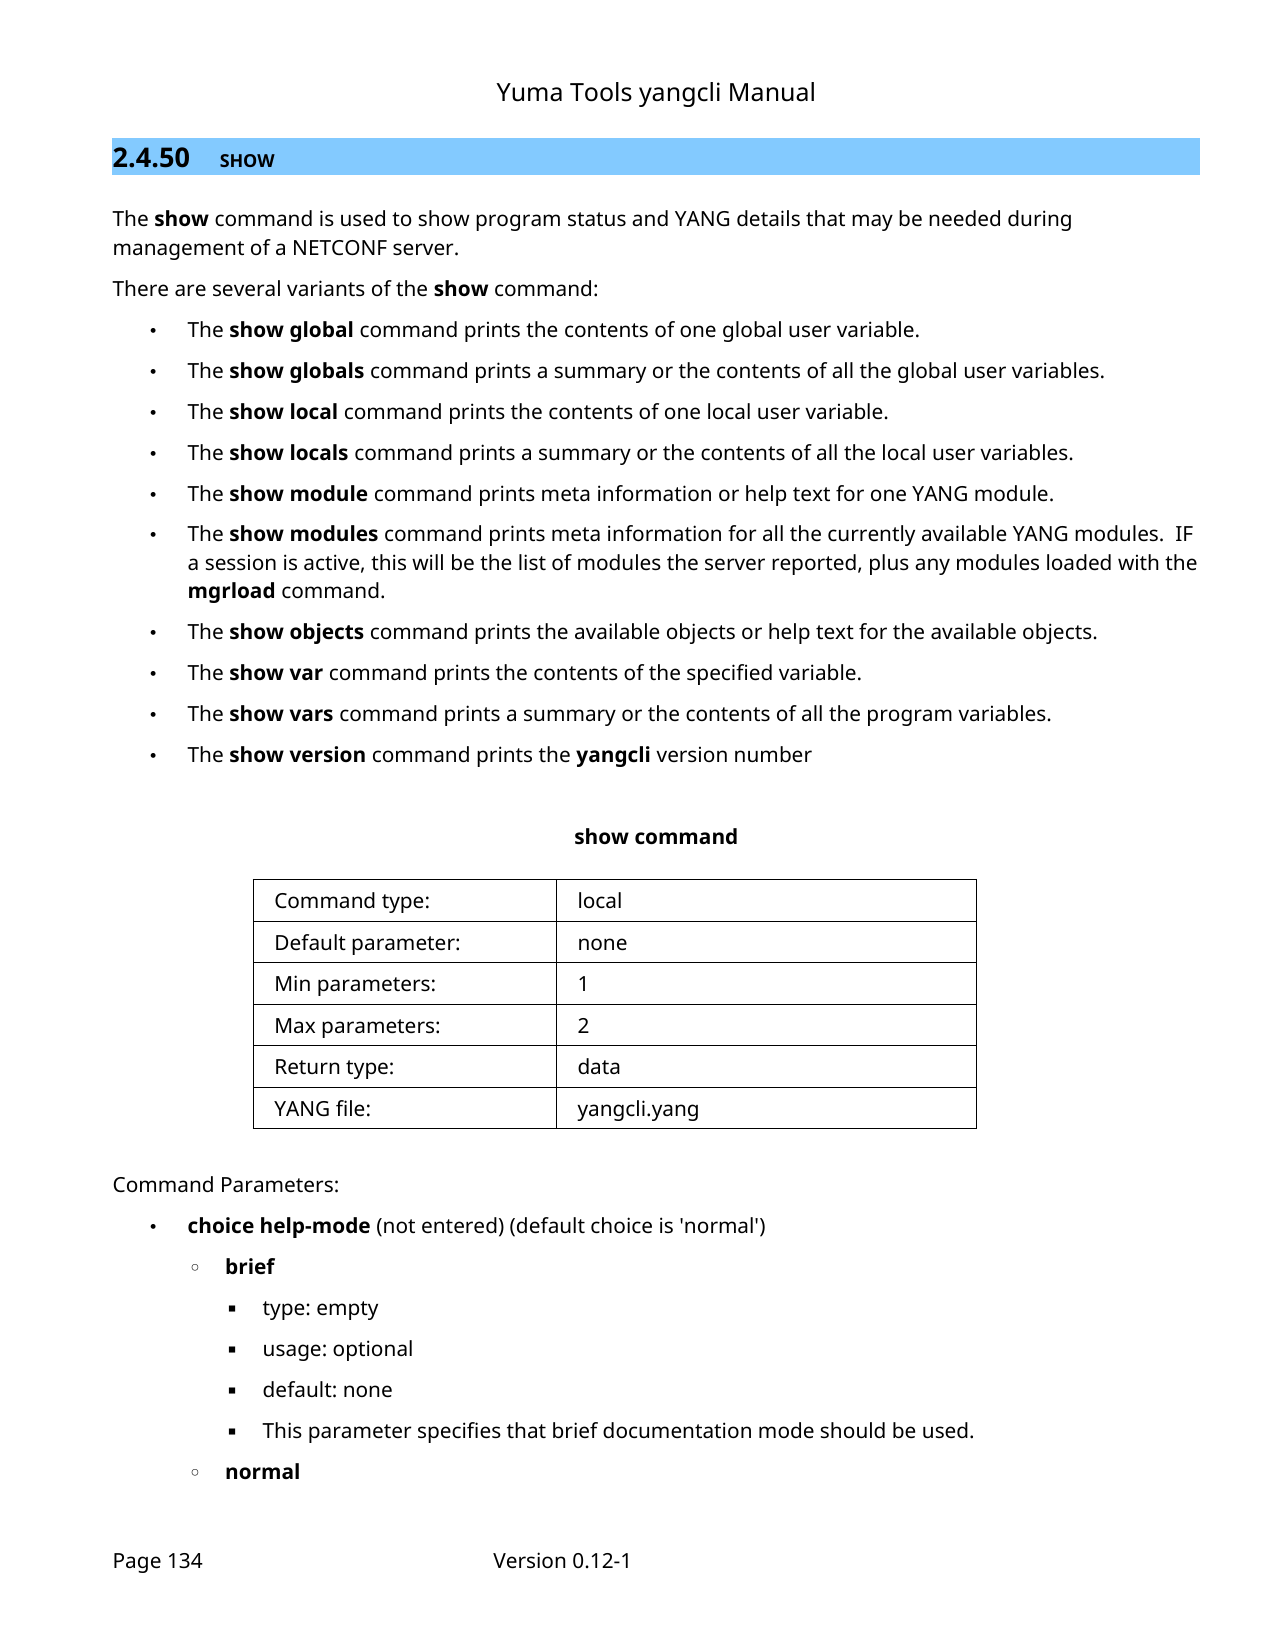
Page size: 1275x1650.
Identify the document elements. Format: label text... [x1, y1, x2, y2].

list The show locals command prints a summary or the contents of all the local user variables. [150, 438, 1200, 466]
text Command Parameters: [112, 1170, 1200, 1199]
list choice help-mode (not entered) (default choice is 'normal') [150, 1211, 1200, 1240]
table_cell YANG file: [254, 1088, 556, 1128]
list default: none [225, 1375, 1200, 1403]
table_cell none [557, 922, 976, 962]
table_cell Min parameters: [254, 963, 556, 1004]
text There are several variants of the show command: [112, 274, 1200, 302]
list This parameter specifies that brief documentation mode should be used. [225, 1416, 1200, 1444]
list The show version command prints the yangcli version number [150, 740, 1200, 769]
table_cell 1 [557, 963, 976, 1004]
list The show vars command prints a summary or the contents of all the program variables. [150, 699, 1200, 728]
list normal [187, 1457, 1200, 1485]
list The show globals command prints a summary or the contents of all the global user variables. [150, 356, 1200, 384]
table_cell 2 [557, 1005, 976, 1045]
table_cell Return type: [254, 1046, 556, 1087]
table_header Command type: [254, 880, 556, 921]
list type: empty [225, 1293, 1200, 1322]
table_header local [557, 880, 976, 921]
subtitle show command [127, 822, 1185, 851]
list The show objects command prints the available objects or help text for the available objects. [150, 617, 1200, 646]
list The show global command prints the contents of one global user variable. [150, 315, 1200, 343]
list The show modules command prints meta information for all the currently available YANG modules. IF a session is active, this will be the list of modules the server reported, plus any modules loaded with the mgrload command. [150, 519, 1200, 605]
table_cell Default parameter: [254, 922, 556, 962]
list brief [187, 1252, 1200, 1281]
list The show local command prints the contents of one local user variable. [150, 397, 1200, 425]
table_cell yangcli.yang [557, 1088, 976, 1128]
text The show command is used to show program status and YANG details that may be needed during management of a NETCONF server. [112, 204, 1200, 261]
table_cell Max parameters: [254, 1005, 556, 1045]
subtitle show [112, 138, 1200, 175]
table_cell data [557, 1046, 976, 1087]
list usage: optional [225, 1334, 1200, 1362]
list The show module command prints meta information or help text for one YANG module. [150, 479, 1200, 507]
list The show var command prints the contents of the specified variable. [150, 658, 1200, 687]
